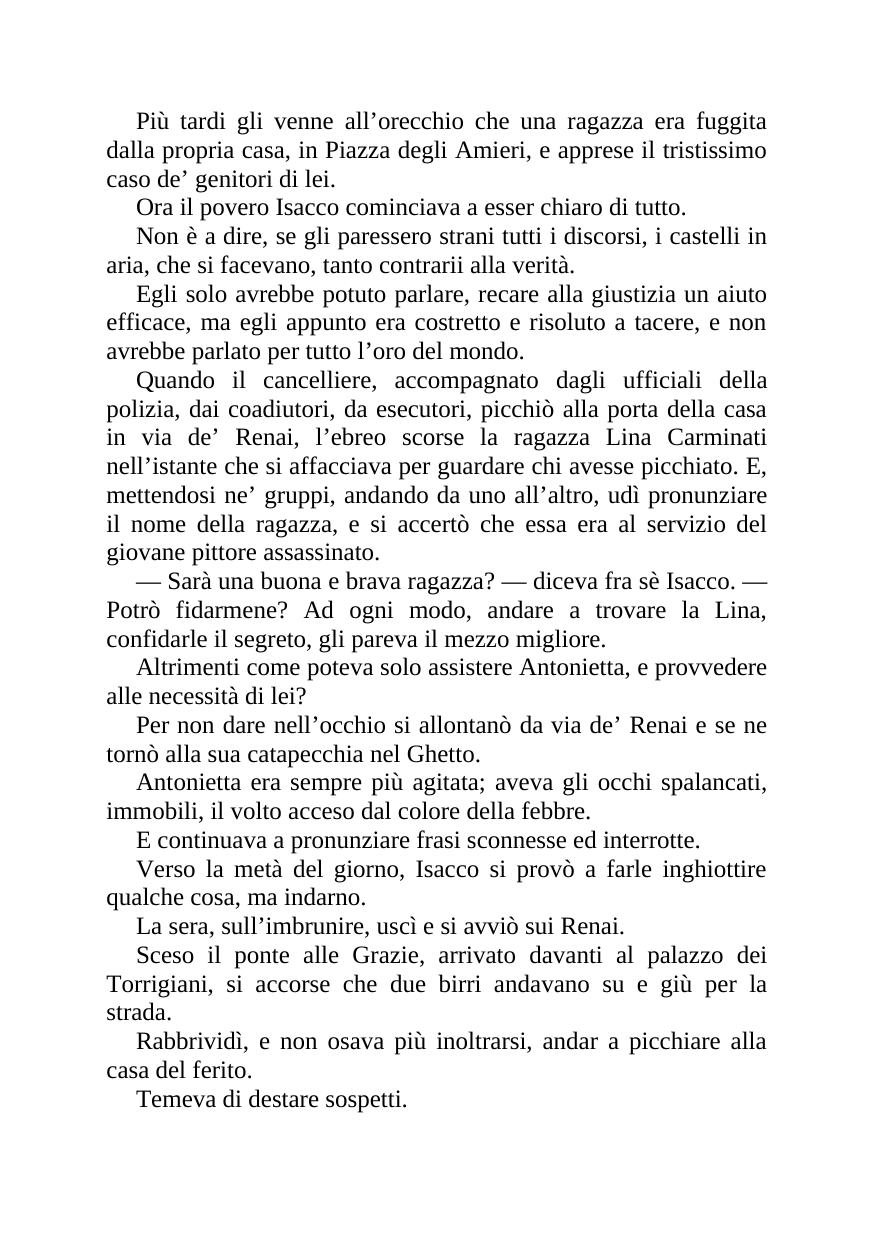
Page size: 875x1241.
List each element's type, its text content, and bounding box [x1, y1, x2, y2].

text Antonietta era sempre più agitata; aveva gli occhi spalancati, immobili, il volto acceso dal colore della febbre. [106, 767, 768, 825]
text Più tardi gli venne all’orecchio che una ragazza era fuggita dalla propria casa, in Piazza degli Amieri, e apprese il tristissimo caso de’ genitori di lei. [106, 106, 768, 192]
text Sceso il ponte alle Grazie, arrivato davanti al palazzo dei Torrigiani, si accorse che due birri andavano su e giù per la strada. [106, 940, 768, 1026]
text — Sarà una buona e brava ragazza? — diceva fra sè Isacco. — Potrò fidarmene? Ad ogni modo, andare a trovare la Lina, confidarle il segreto, gli pareva il mezzo migliore. [106, 566, 768, 652]
text Quando il cancelliere, accompagnato dagli ufficiali della polizia, dai coadiutori, da esecutori, picchiò alla porta della casa in via de’ Renai, l’ebreo scorse la ragazza Lina Carminati nell’istante che si affacciava per guardare chi avesse picchiato. E, mettendosi ne’ gruppi, andando da uno all’altro, udì pronunziare il nome della ragazza, e si accertò che essa era al servizio del giovane pittore assassinato. [106, 365, 768, 566]
text Verso la metà del giorno, Isacco si provò a farle inghiottire qualche cosa, ma indarno. [106, 854, 768, 911]
text Temeva di destare sospetti. [106, 1084, 768, 1112]
text E continuava a pronunziare frasi sconnesse ed interrotte. [106, 825, 768, 854]
text Egli solo avrebbe potuto parlare, recare alla giustizia un aiuto efficace, ma egli appunto era costretto e risoluto a tacere, e non avrebbe parlato per tutto l’oro del mondo. [106, 279, 768, 365]
text La sera, sull’imbrunire, uscì e si avviò sui Renai. [106, 911, 768, 940]
text Non è a dire, se gli paressero strani tutti i discorsi, i castelli in aria, che si facevano, tanto contrarii alla verità. [106, 221, 768, 279]
text Per non dare nell’occhio si allontanò da via de’ Renai e se ne tornò alla sua catapecchia nel Ghetto. [106, 710, 768, 767]
text Altrimenti come poteva solo assistere Antonietta, e provvedere alle necessità di lei? [106, 652, 768, 710]
text Rabbrividì, e non osava più inoltrarsi, andar a picchiare alla casa del ferito. [106, 1026, 768, 1084]
text Ora il povero Isacco cominciava a esser chiaro di tutto. [106, 192, 768, 221]
